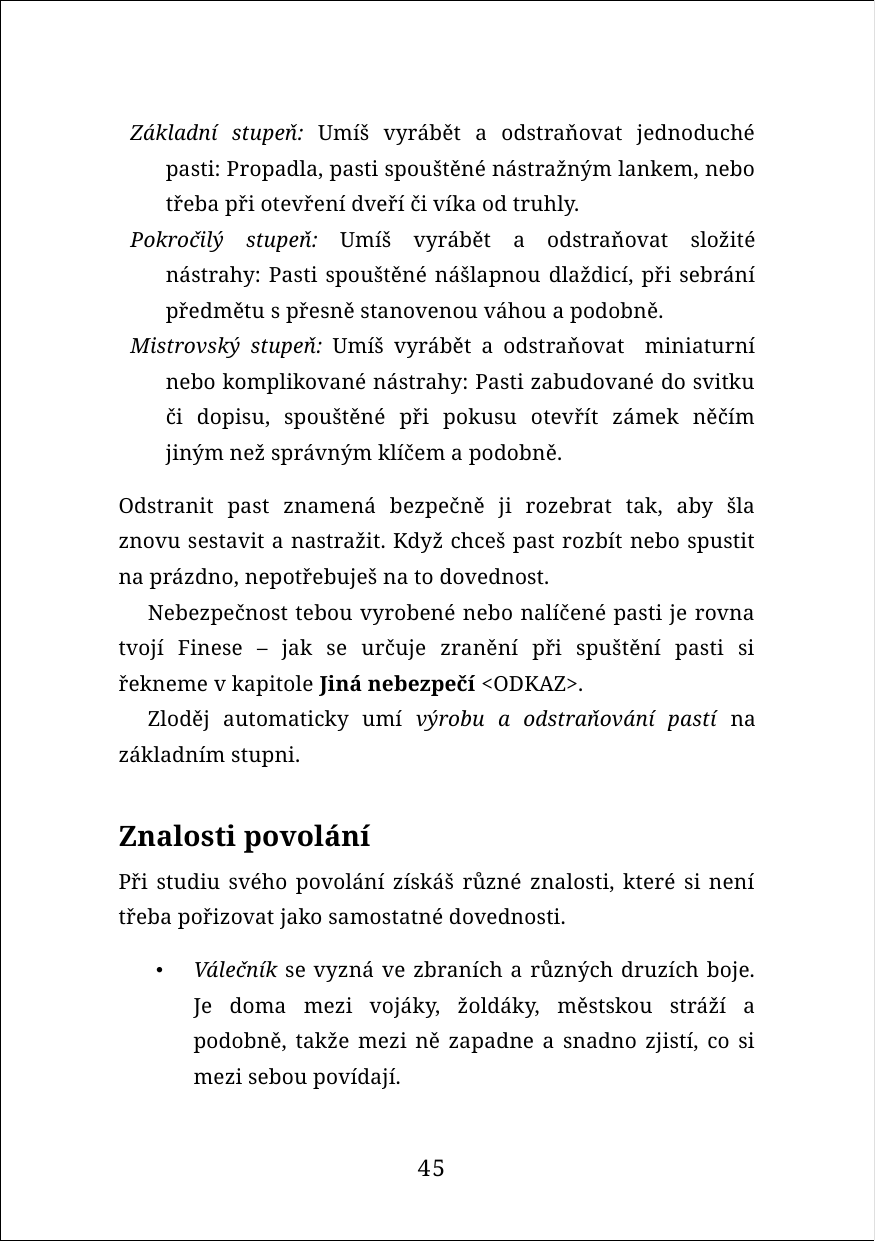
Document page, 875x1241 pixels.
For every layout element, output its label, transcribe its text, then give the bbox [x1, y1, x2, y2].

text Odstranit past znamená bezpečně ji rozebrat tak, aby šla znovu sestavit a nastražit. Když chceš past rozbít nebo spustit na prázdno, nepotřebuješ na to dovednost. Nebezpečnost tebou vyrobené nebo nalíčené pasti je rovna tvojí Finese – jak se určuje zranění při spuštění pasti si řekneme v kapitole Jiná nebezpečí <ODKAZ>. Zloděj automaticky umí výrobu a odstraňování pastí na základním stupni. [118, 491, 756, 768]
subtitle Znalosti povolání [118, 817, 756, 855]
text Pokročilý stupeň: Umíš vyrábět a odstraňovat složité nástrahy: Pasti spouštěné nášlapnou dlaždicí, při sebrání předmětu s přesně stanovenou váhou a podobně. [130, 225, 756, 324]
text Základní stupeň: Umíš vyrábět a odstraňovat jednoduché pasti: Propadla, pasti spouštěné nástražným lankem, nebo třeba při otevření dveří či víka od truhly. [130, 118, 756, 218]
text Při studiu svého povolání získáš různé znalosti, které si není třeba pořizovat jako samostatné dovednosti. [118, 867, 756, 931]
text Mistrovský stupeň: Umíš vyrábět a odstraňovat miniaturní nebo komplikované nástrahy: Pasti zabudované do svitku či dopisu, spouštěné při pokusu otevřít zámek něčím jiným než správným klíčem a podobně. [130, 331, 756, 466]
list Válečník se vyzná ve zbraních a různých druzích boje. Je doma mezi vojáky, žoldáky, městskou stráží a podobně, takže mezi ně zapadne a snadno zjistí, co si mezi sebou povídají. [156, 956, 756, 1091]
